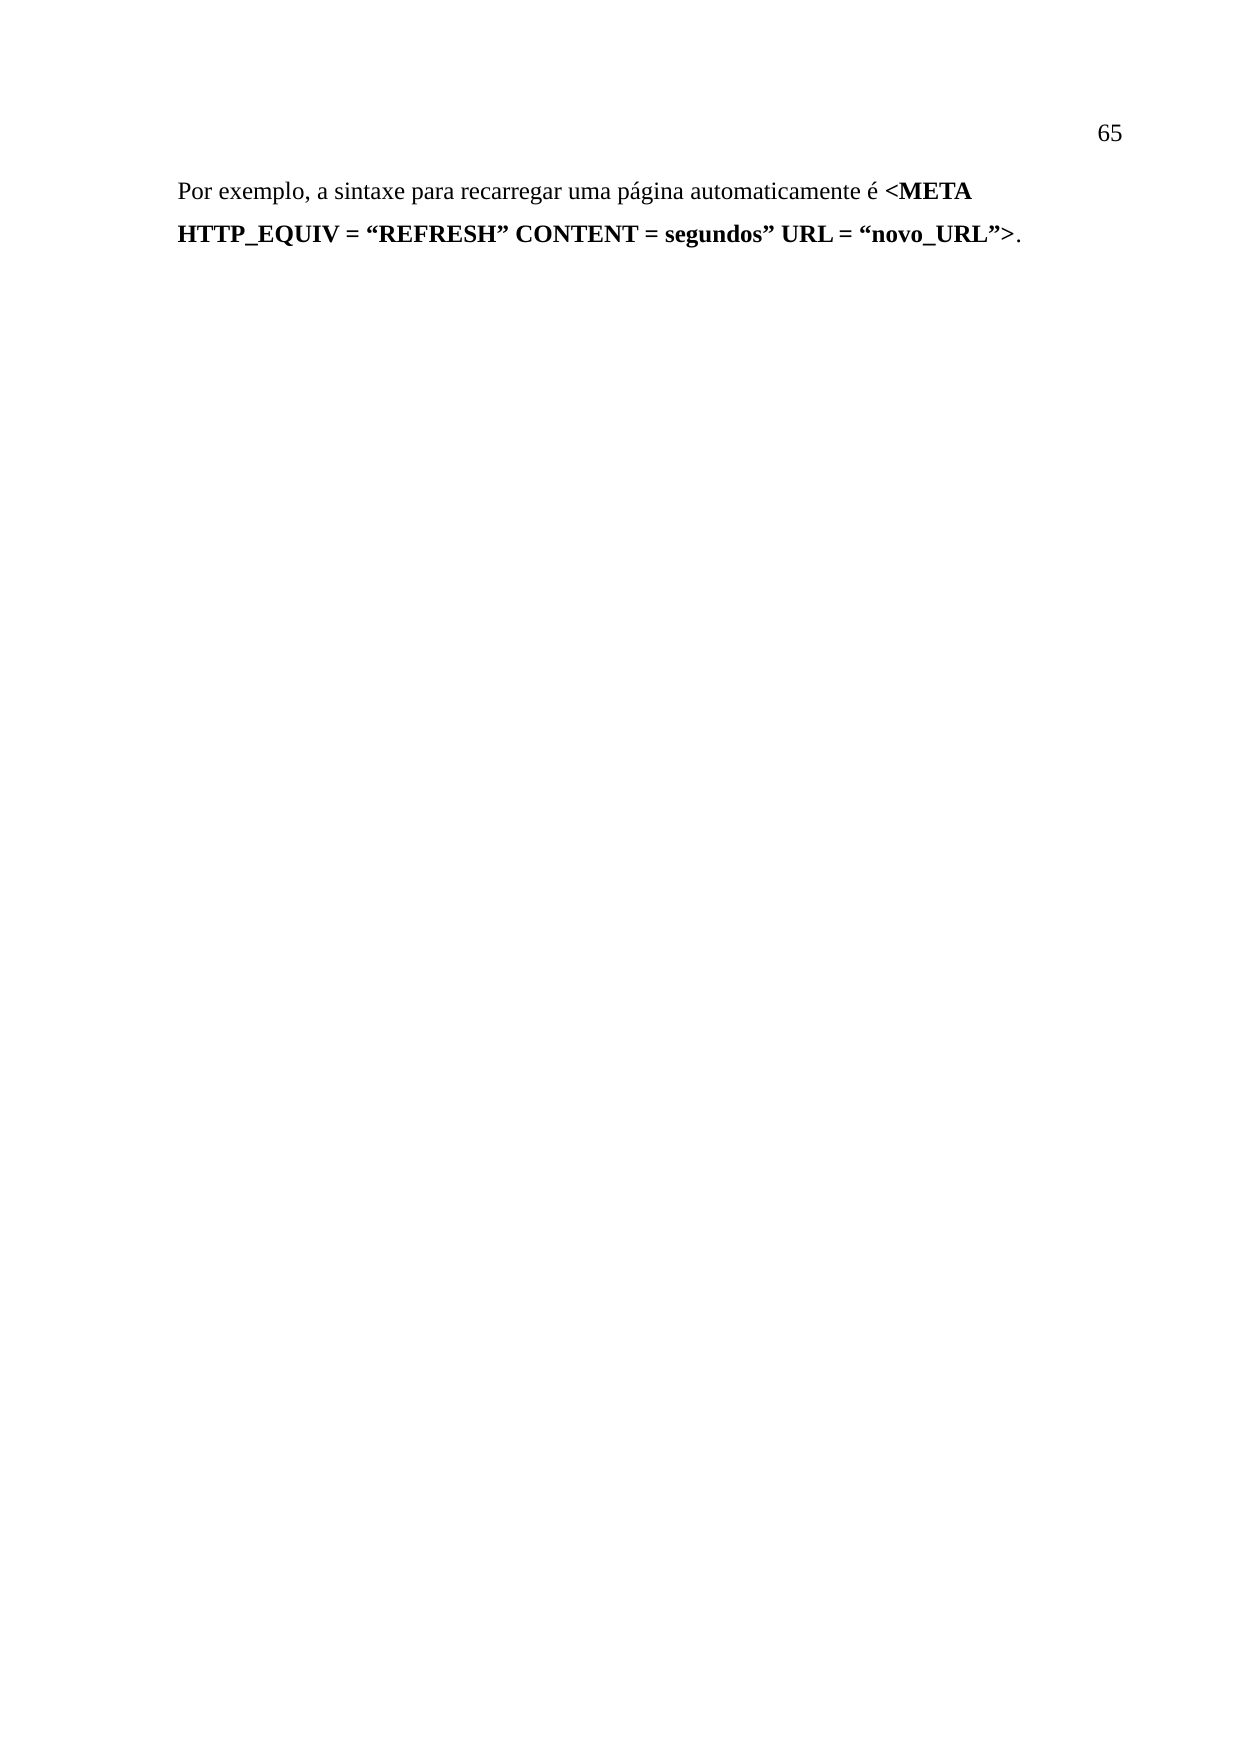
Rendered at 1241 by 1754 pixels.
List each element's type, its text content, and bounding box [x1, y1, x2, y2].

text Por exemplo, a sintaxe para recarregar uma página automaticamente é <META HTTP_EQUIV = “REFRESH” CONTENT = segundos” URL = “novo_URL”>. [177, 176, 1122, 248]
